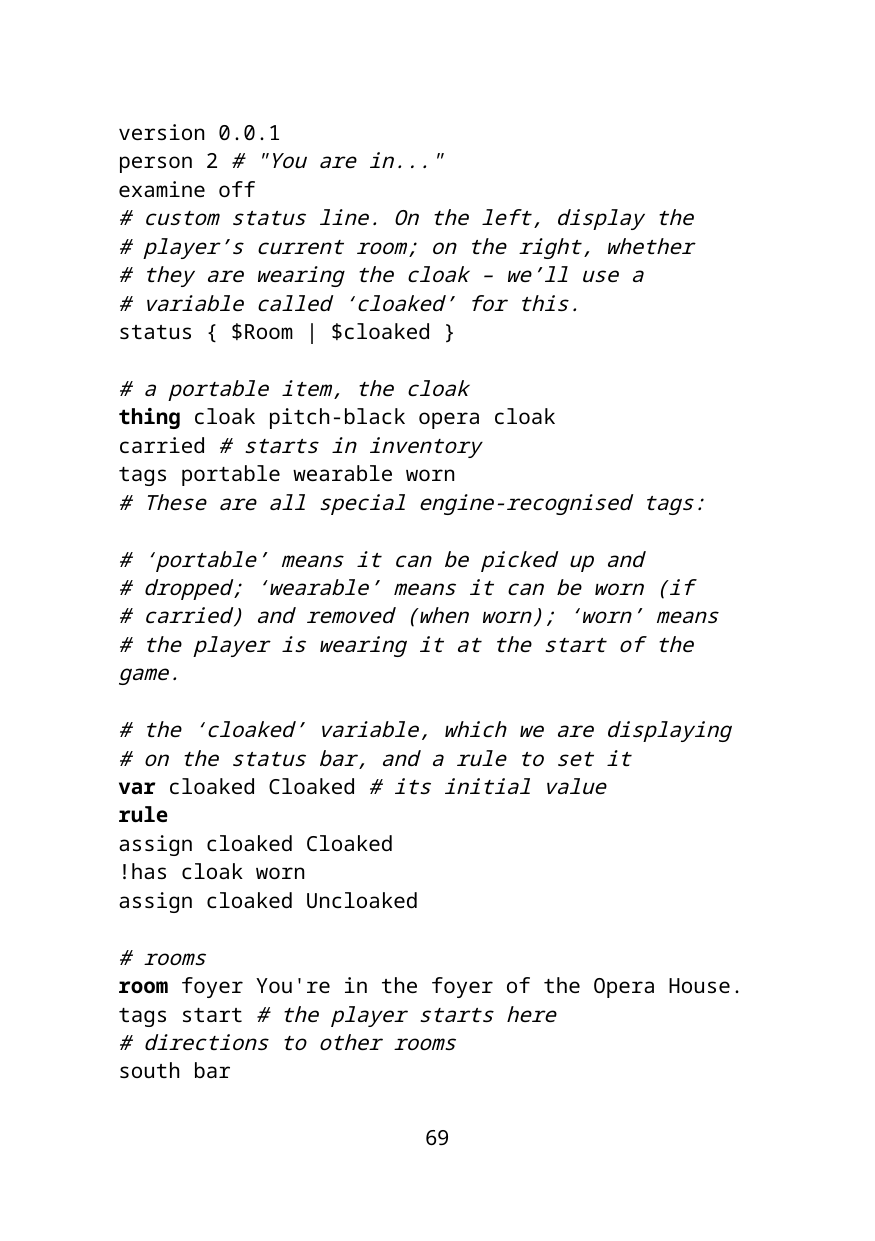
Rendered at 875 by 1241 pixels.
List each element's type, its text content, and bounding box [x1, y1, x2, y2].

text tags portable wearable worn [118, 459, 756, 488]
text examine off [118, 175, 756, 203]
text # custom status line. On the left, display the [118, 203, 756, 232]
text var cloaked Cloaked # its initial value [118, 772, 756, 801]
text person 2 # "You are in..." [118, 147, 756, 175]
text # the ‘cloaked’ variable, which we are displaying [118, 715, 756, 744]
text # rooms [118, 943, 756, 971]
text south bar [118, 1057, 756, 1085]
text # carried) and removed (when worn); ‘worn’ means [118, 602, 756, 630]
text thing cloak pitch-black opera cloak [118, 402, 756, 431]
text room foyer You're in the foyer of the Opera House. tags start # the player starts here [118, 971, 756, 1028]
text # they are wearing the cloak – we’ll use a [118, 260, 756, 289]
text # a portable item, the cloak [118, 374, 756, 402]
text # the player is wearing it at the start of the game. [118, 630, 756, 687]
text # on the status bar, and a rule to set it [118, 744, 756, 772]
text # directions to other rooms [118, 1028, 756, 1057]
text status { $Room | $cloaked } [118, 317, 756, 346]
text !has cloak worn [118, 857, 756, 886]
text assign cloaked Uncloaked [118, 886, 756, 914]
text # player’s current room; on the right, whether [118, 232, 756, 260]
text # dropped; ‘wearable’ means it can be worn (if [118, 573, 756, 602]
text # variable called ‘cloaked’ for this. [118, 289, 756, 317]
text rule [118, 801, 756, 829]
text # ‘portable’ means it can be picked up and [118, 545, 756, 573]
text assign cloaked Cloaked [118, 829, 756, 857]
text version 0.0.1 [118, 118, 756, 147]
text # These are all special engine-recognised tags: [118, 488, 756, 516]
text carried # starts in inventory [118, 431, 756, 459]
